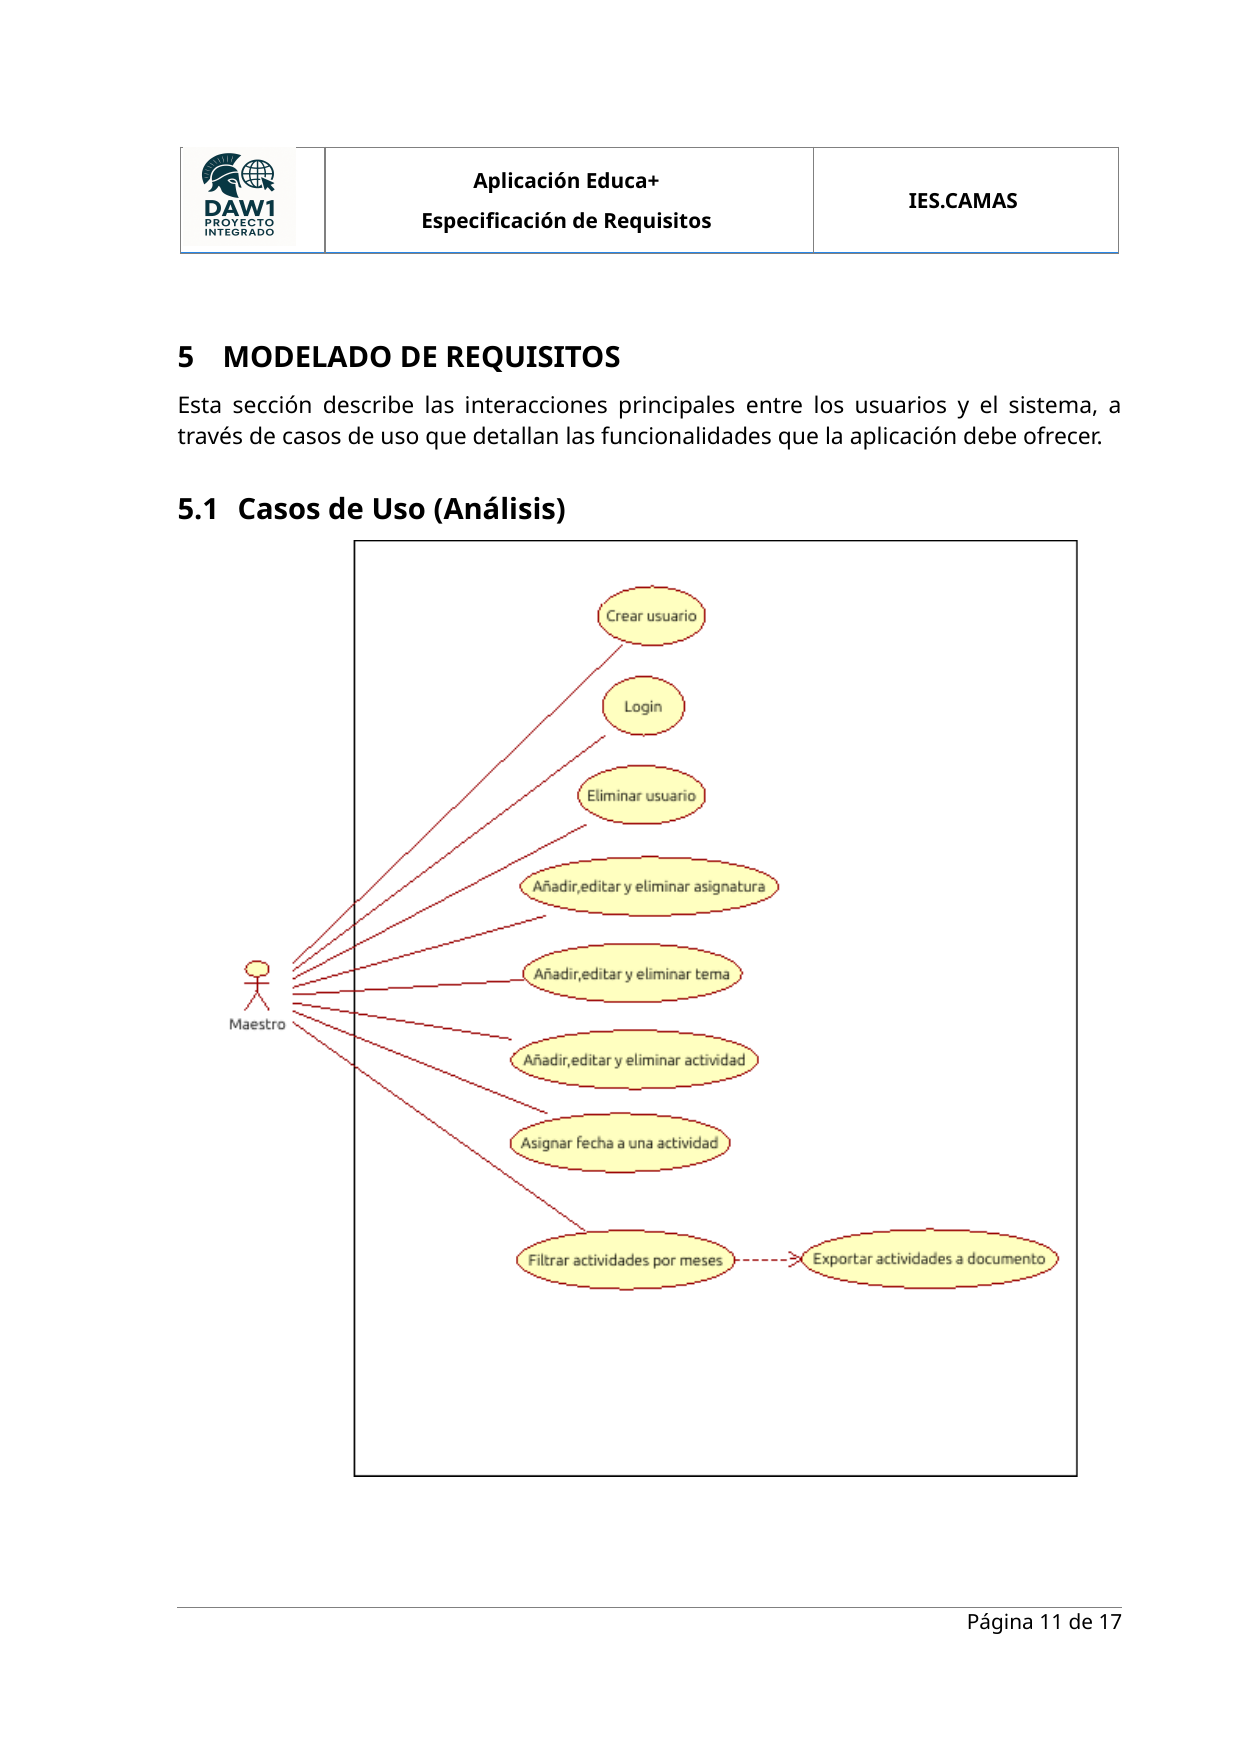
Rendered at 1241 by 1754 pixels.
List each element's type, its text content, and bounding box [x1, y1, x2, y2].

text Esta sección describe las interacciones principales entre los usuarios y el sistema, a través de casos de uso que detallan las funcionalidades que la aplicación debe ofrecer. [177, 389, 1122, 451]
picture [221, 540, 1078, 1477]
subtitle Casos de Uso (Análisis) [177, 489, 1122, 528]
subtitle MODELADO DE REQUISITOS [177, 336, 1122, 376]
picture [183, 147, 296, 246]
